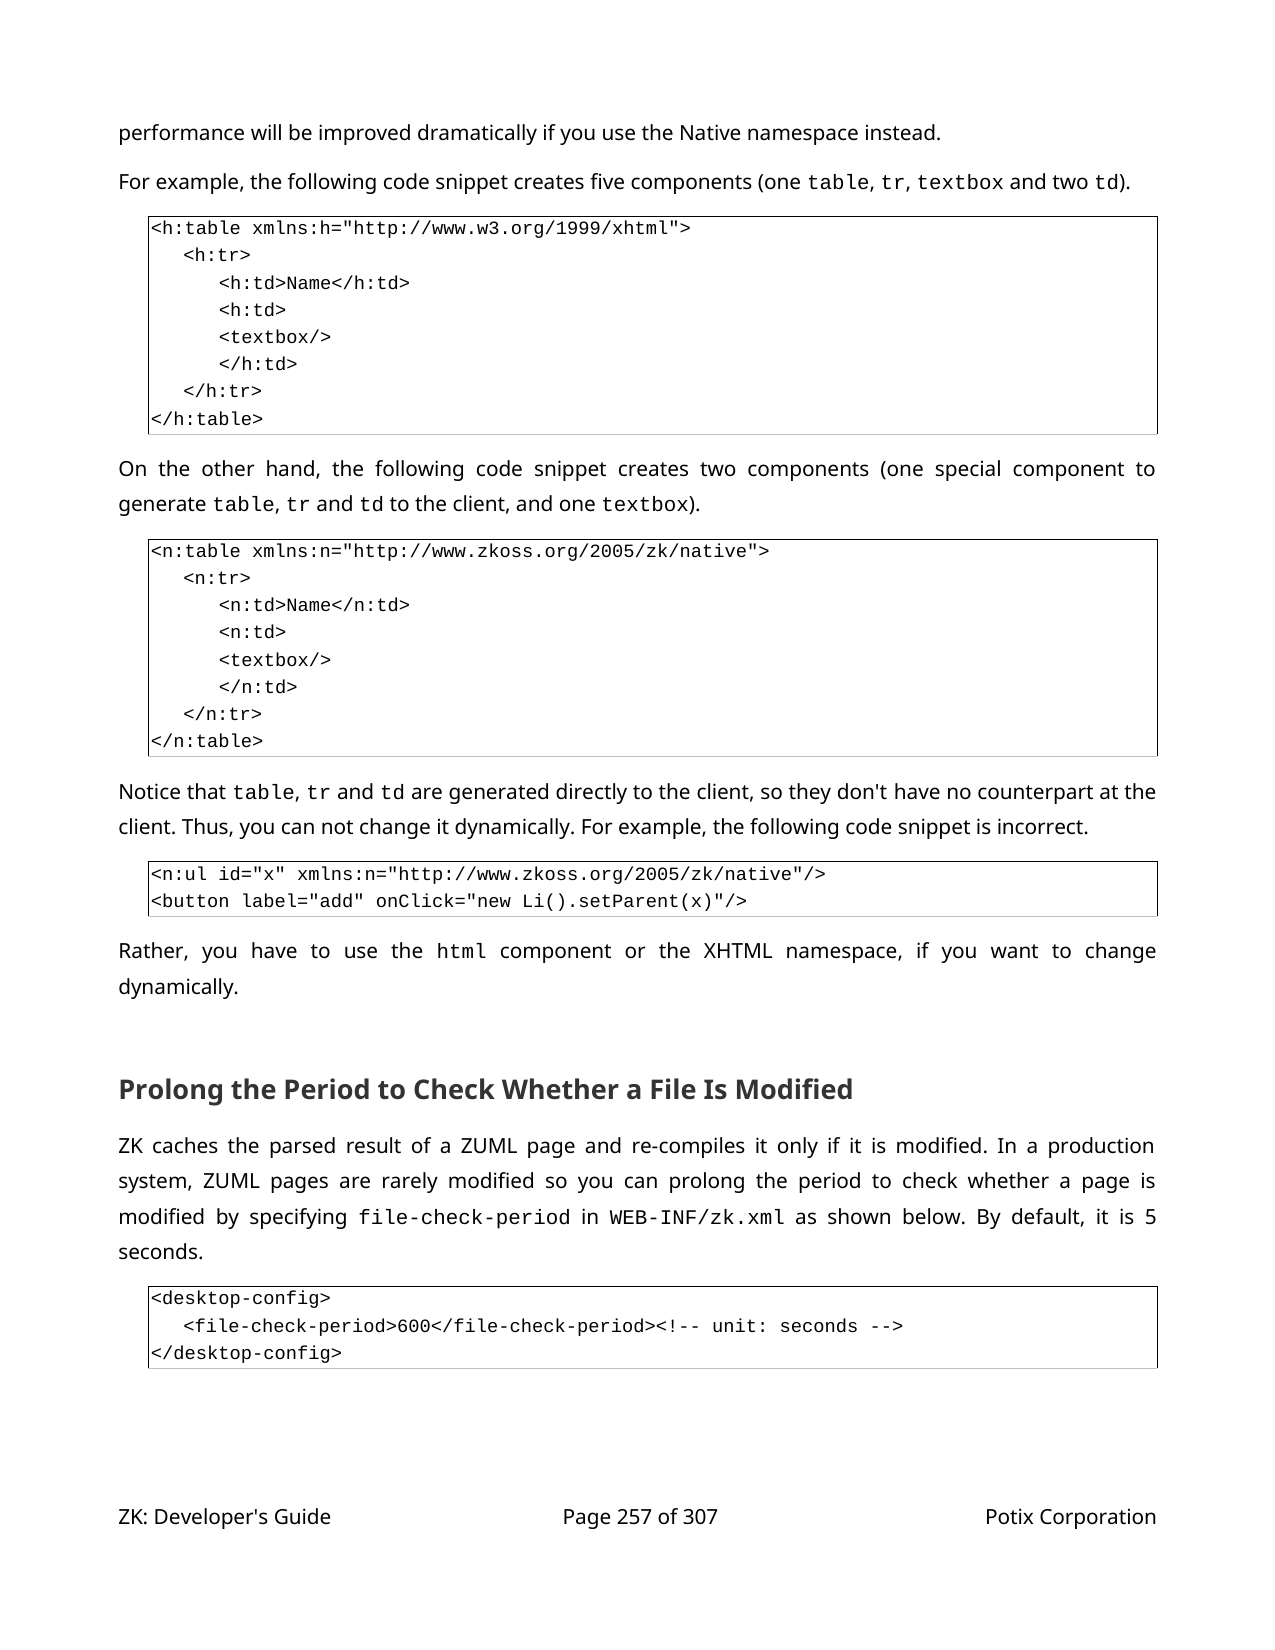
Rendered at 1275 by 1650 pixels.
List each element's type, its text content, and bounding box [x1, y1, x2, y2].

text <button label="add" onClick="new Li().setParent(x)"/> [149, 888, 1157, 916]
text </h:table> [149, 406, 1157, 434]
text Rather, you have to use the html component or the XHTML namespace, if you want to change dynamically. [118, 936, 1157, 1000]
text <h:tr> [149, 243, 1157, 268]
text </n:tr> [149, 702, 1157, 726]
text <h:table xmlns:h="http://www.w3.org/1999/xhtml"> [149, 217, 1157, 240]
text <n:ul id="x" xmlns:n="http://www.zkoss.org/2005/zk/native"/> [149, 862, 1157, 886]
text <n:td> [149, 620, 1157, 644]
text <h:td> [149, 298, 1157, 322]
text <file-check-period>600</file-check-period><!-- unit: seconds --> [149, 1313, 1157, 1338]
text </desktop-config> [149, 1341, 1157, 1368]
text <textbox/> [149, 325, 1157, 349]
text </n:table> [149, 729, 1157, 756]
text ZK caches the parsed result of a ZUML page and re-compiles it only if it is modified. In a production system, ZUML pages are rarely modified so you can prolong the period to check whether a page is modified by specifying file-check-period in WEB-INF/zk.xml as shown below. By default, it is 5 seconds. [118, 1131, 1157, 1266]
text <n:tr> [149, 566, 1157, 590]
text <n:td>Name</n:td> [149, 593, 1157, 617]
subtitle Prolong the Period to Check Whether a File Is Modified [118, 1071, 1157, 1108]
text performance will be improved dramatically if you use the Native namespace instead. [118, 118, 1157, 146]
text On the other hand, the following code snippet creates two components (one special component to generate table, tr and td to the client, and one textbox). [118, 454, 1157, 518]
text For example, the following code snippet creates five components (one table, tr, textbox and two td). [118, 167, 1157, 196]
text <textbox/> [149, 647, 1157, 672]
text Notice that table, tr and td are generated directly to the client, so they don't have no counterpart at the client. Thus, you can not change it dynamically. For example, the following code snippet is incorrect. [118, 777, 1157, 841]
text </h:tr> [149, 379, 1157, 403]
text <h:td>Name</h:td> [149, 271, 1157, 295]
text <desktop-config> [149, 1287, 1157, 1311]
text </n:td> [149, 675, 1157, 699]
text </h:td> [149, 352, 1157, 376]
text <n:table xmlns:n="http://www.zkoss.org/2005/zk/native"> [149, 540, 1157, 563]
